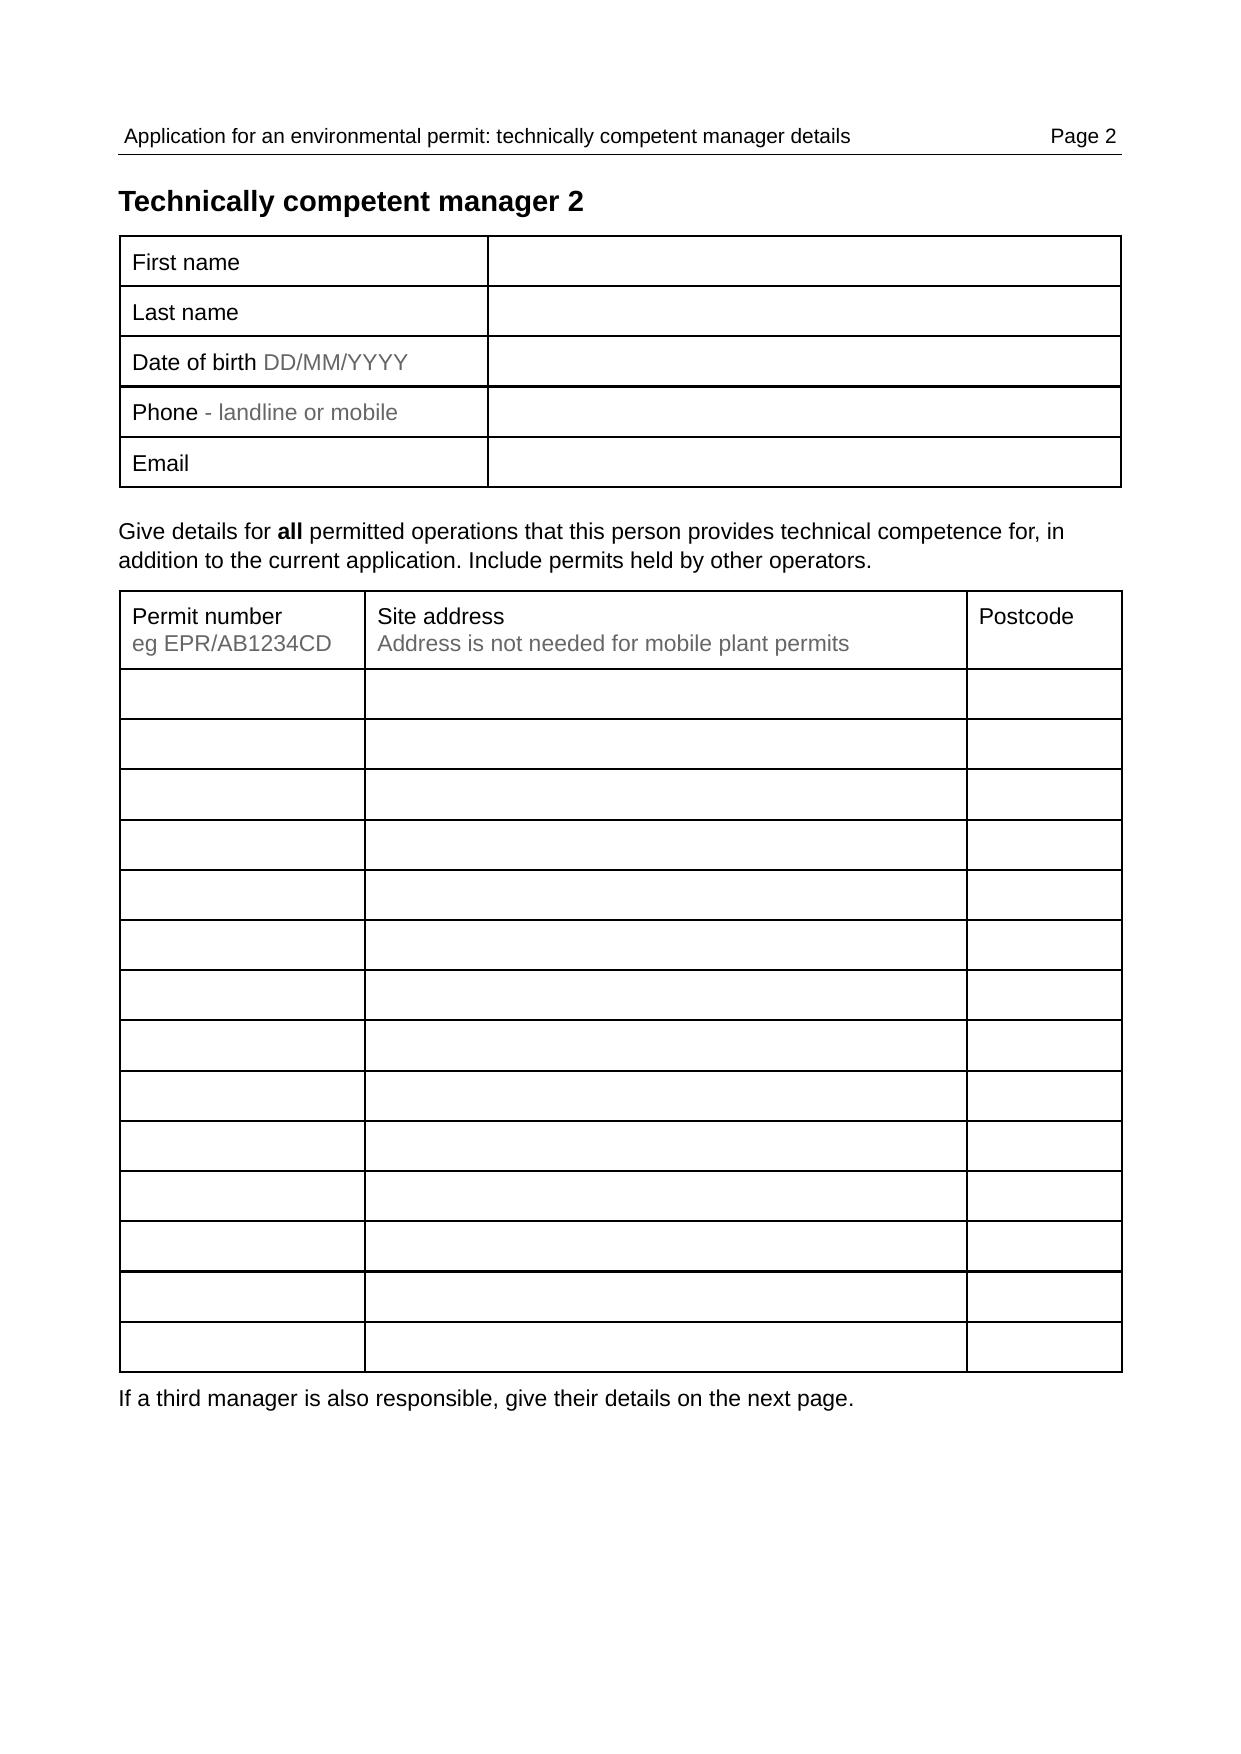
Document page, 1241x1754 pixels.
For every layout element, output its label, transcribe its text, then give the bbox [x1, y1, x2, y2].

table_cell Email [121, 438, 487, 486]
table_cell [489, 337, 1120, 385]
table_cell [366, 670, 966, 718]
table_header First name [121, 237, 487, 285]
table_cell [366, 720, 966, 768]
table_cell [968, 1273, 1121, 1321]
table_cell [489, 287, 1120, 335]
text Technically competent manager 2 [118, 184, 1122, 218]
table_cell [489, 388, 1120, 436]
table_cell Last name [121, 287, 487, 335]
table_cell [968, 1021, 1121, 1069]
table_cell [121, 921, 364, 969]
table_cell [968, 821, 1121, 869]
table_cell [366, 1021, 966, 1069]
table_cell [121, 871, 364, 919]
table_cell [968, 1122, 1121, 1170]
table_cell [968, 1323, 1121, 1371]
table_cell [121, 1172, 364, 1220]
table_header [489, 237, 1120, 285]
table_cell [121, 1222, 364, 1270]
table_cell [121, 971, 364, 1019]
table_cell [366, 971, 966, 1019]
table_cell [121, 1021, 364, 1069]
table_cell [366, 1273, 966, 1321]
table_cell [968, 720, 1121, 768]
table_cell [121, 670, 364, 718]
table_cell [366, 1323, 966, 1371]
table_cell [366, 1072, 966, 1120]
table_cell [121, 1323, 364, 1371]
table_cell [121, 770, 364, 818]
table_cell [968, 1222, 1121, 1270]
table_cell [366, 821, 966, 869]
table_cell [968, 670, 1121, 718]
table_cell [366, 921, 966, 969]
table_cell [121, 821, 364, 869]
table_cell [489, 438, 1120, 486]
text Give details for all permitted operations that this person provides technical competence for, in addition to the current application. Include permits held by other operators. [118, 488, 1122, 574]
table_cell [121, 1122, 364, 1170]
table_cell [366, 1172, 966, 1220]
table_cell [366, 1122, 966, 1170]
table_header Site address Address is not needed for mobile plant permits [366, 592, 966, 668]
table_cell [366, 871, 966, 919]
table_cell [366, 770, 966, 818]
text If a third manager is also responsible, give their details on the next page. [118, 1384, 1122, 1411]
table_header Permit number eg EPR/AB1234CD [121, 592, 364, 668]
table_cell [366, 1222, 966, 1270]
table_cell [968, 871, 1121, 919]
table_cell Date of birth DD/MM/YYYY [121, 337, 487, 385]
table_cell [968, 1172, 1121, 1220]
table_header Postcode [968, 592, 1121, 668]
table_cell [968, 770, 1121, 818]
table_cell [968, 1072, 1121, 1120]
table_cell [968, 971, 1121, 1019]
table_cell [121, 1072, 364, 1120]
table_cell [968, 921, 1121, 969]
table_cell Phone - landline or mobile [121, 388, 487, 436]
table_cell [121, 720, 364, 768]
table_cell [121, 1273, 364, 1321]
